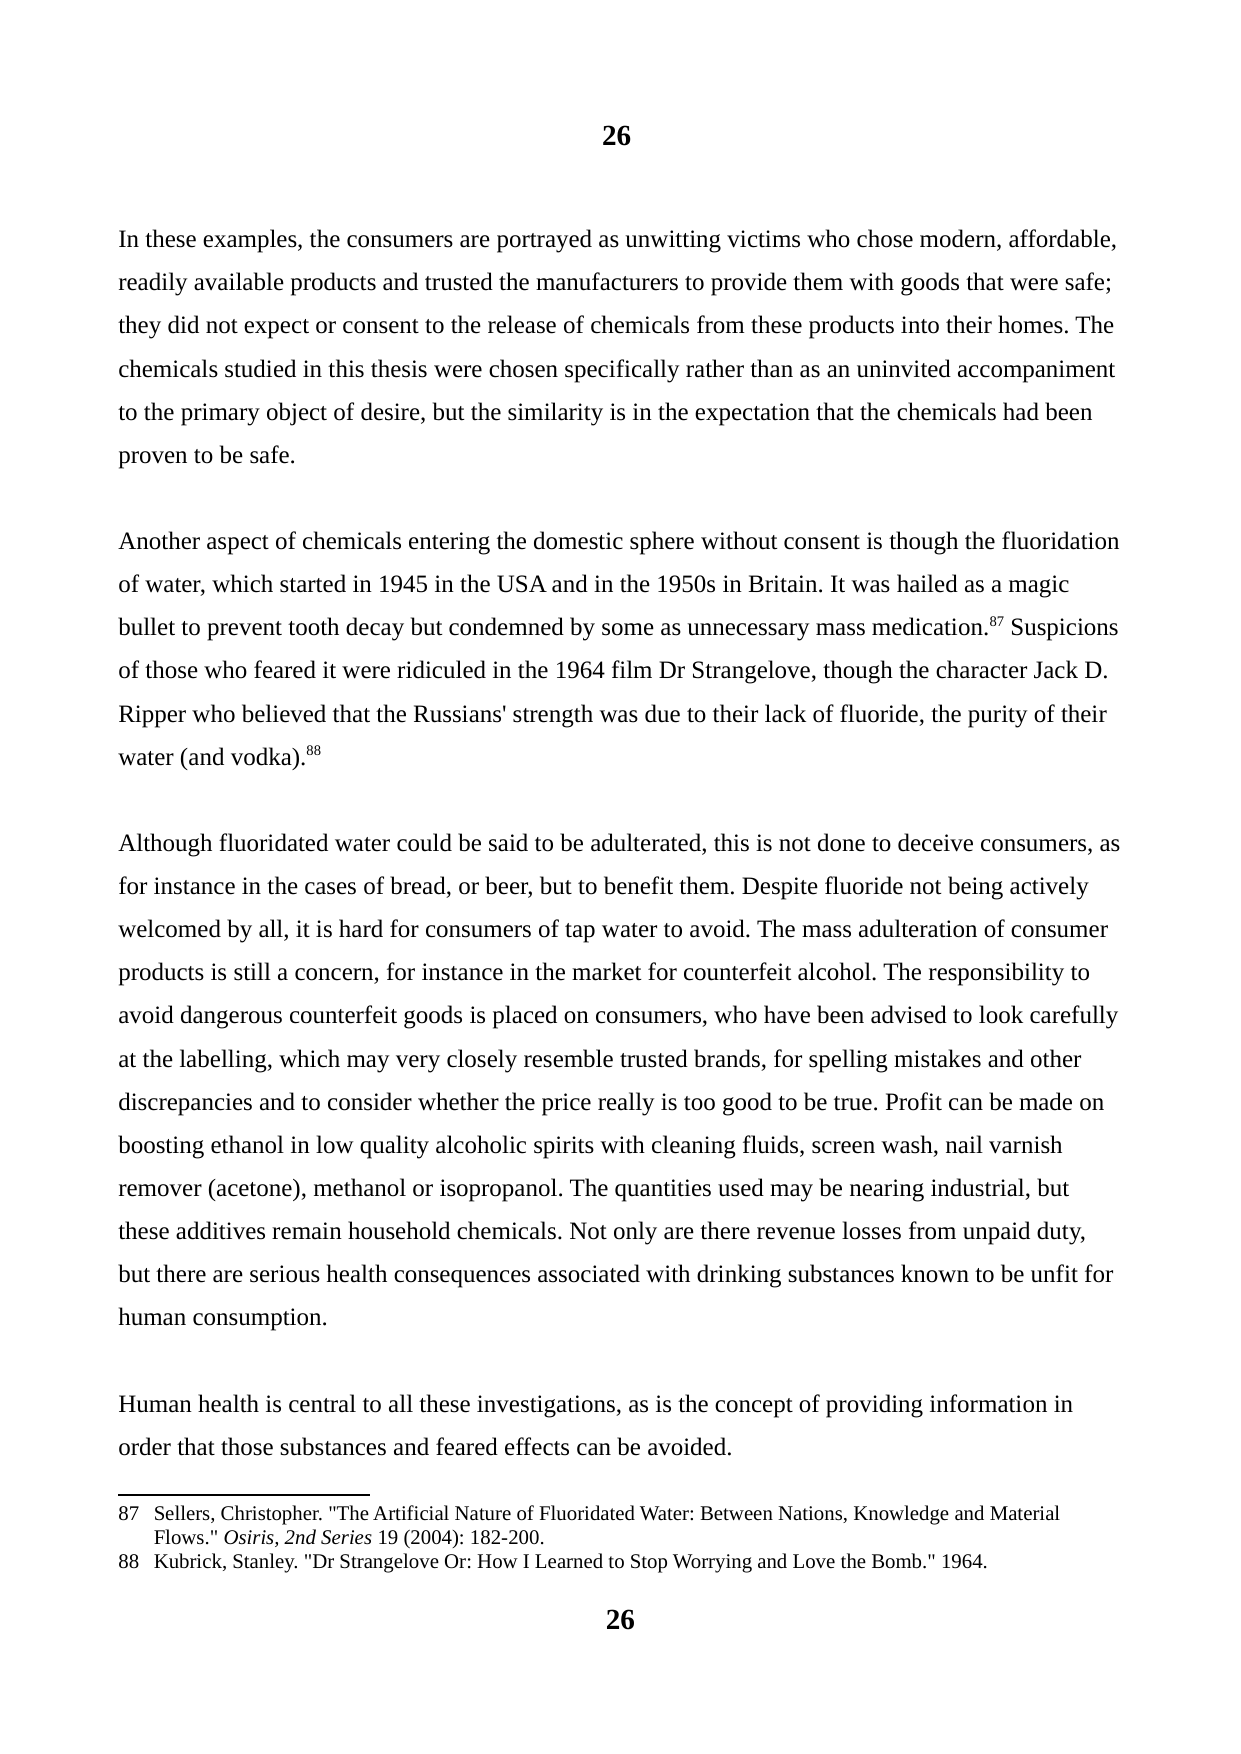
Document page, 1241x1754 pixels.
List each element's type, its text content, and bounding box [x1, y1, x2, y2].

text Kubrick, Stanley. "Dr Strangelove Or: How I Learned to Stop Worrying and Love the Bomb." 1964. [118, 1549, 1122, 1573]
text Human health is central to all these investigations, as is the concept of providing information in order that those substances and feared effects can be avoided. [118, 1389, 1122, 1461]
text Although fluoridated water could be said to be adulterated, this is not done to deceive consumers, as for instance in the cases of bread, or beer, but to benefit them. Despite fluoride not being actively welcomed by all, it is hard for consumers of tap water to avoid. The mass adulteration of consumer products is still a concern, for instance in the market for counterfeit alcohol. The responsibility to avoid dangerous counterfeit goods is placed on consumers, who have been advised to look carefully at the labelling, which may very closely resemble trusted brands, for spelling mistakes and other discrepancies and to consider whether the price really is too good to be true. Profit can be made on boosting ethanol in low quality alcoholic spirits with cleaning fluids, screen wash, nail varnish remover (acetone), methanol or isopropanol. The quantities used may be nearing industrial, but these additives remain household chemicals. Not only are there revenue losses from unpaid duty, but there are serious health consequences associated with drinking substances known to be unfit for human consumption. [118, 828, 1122, 1331]
text In these examples, the consumers are portrayed as unwitting victims who chose modern, affordable, readily available products and trusted the manufacturers to provide them with goods that were safe; they did not expect or consent to the release of chemicals from these products into their homes. The chemicals studied in this thesis were chosen specifically rather than as an uninvited accompaniment to the primary object of desire, but the similarity is in the expectation that the chemicals had been proven to be safe. [118, 224, 1122, 469]
text Sellers, Christopher. "The Artificial Nature of Fluoridated Water: Between Nations, Knowledge and Material Flows." Osiris, 2nd Series 19 (2004): 182-200. [118, 1501, 1122, 1549]
text Another aspect of chemicals entering the domestic sphere without consent is though the fluoridation of water, which started in 1945 in the USA and in the 1950s in Britain. It was hailed as a magic bullet to prevent tooth decay but condemned by some as unnecessary mass medication. Suspicions of those who feared it were ridiculed in the 1964 film Dr Strangelove, though the character Jack D. Ripper who believed that the Russians' strength was due to their lack of fluoride, the purity of their water (and vodka). [118, 526, 1122, 771]
